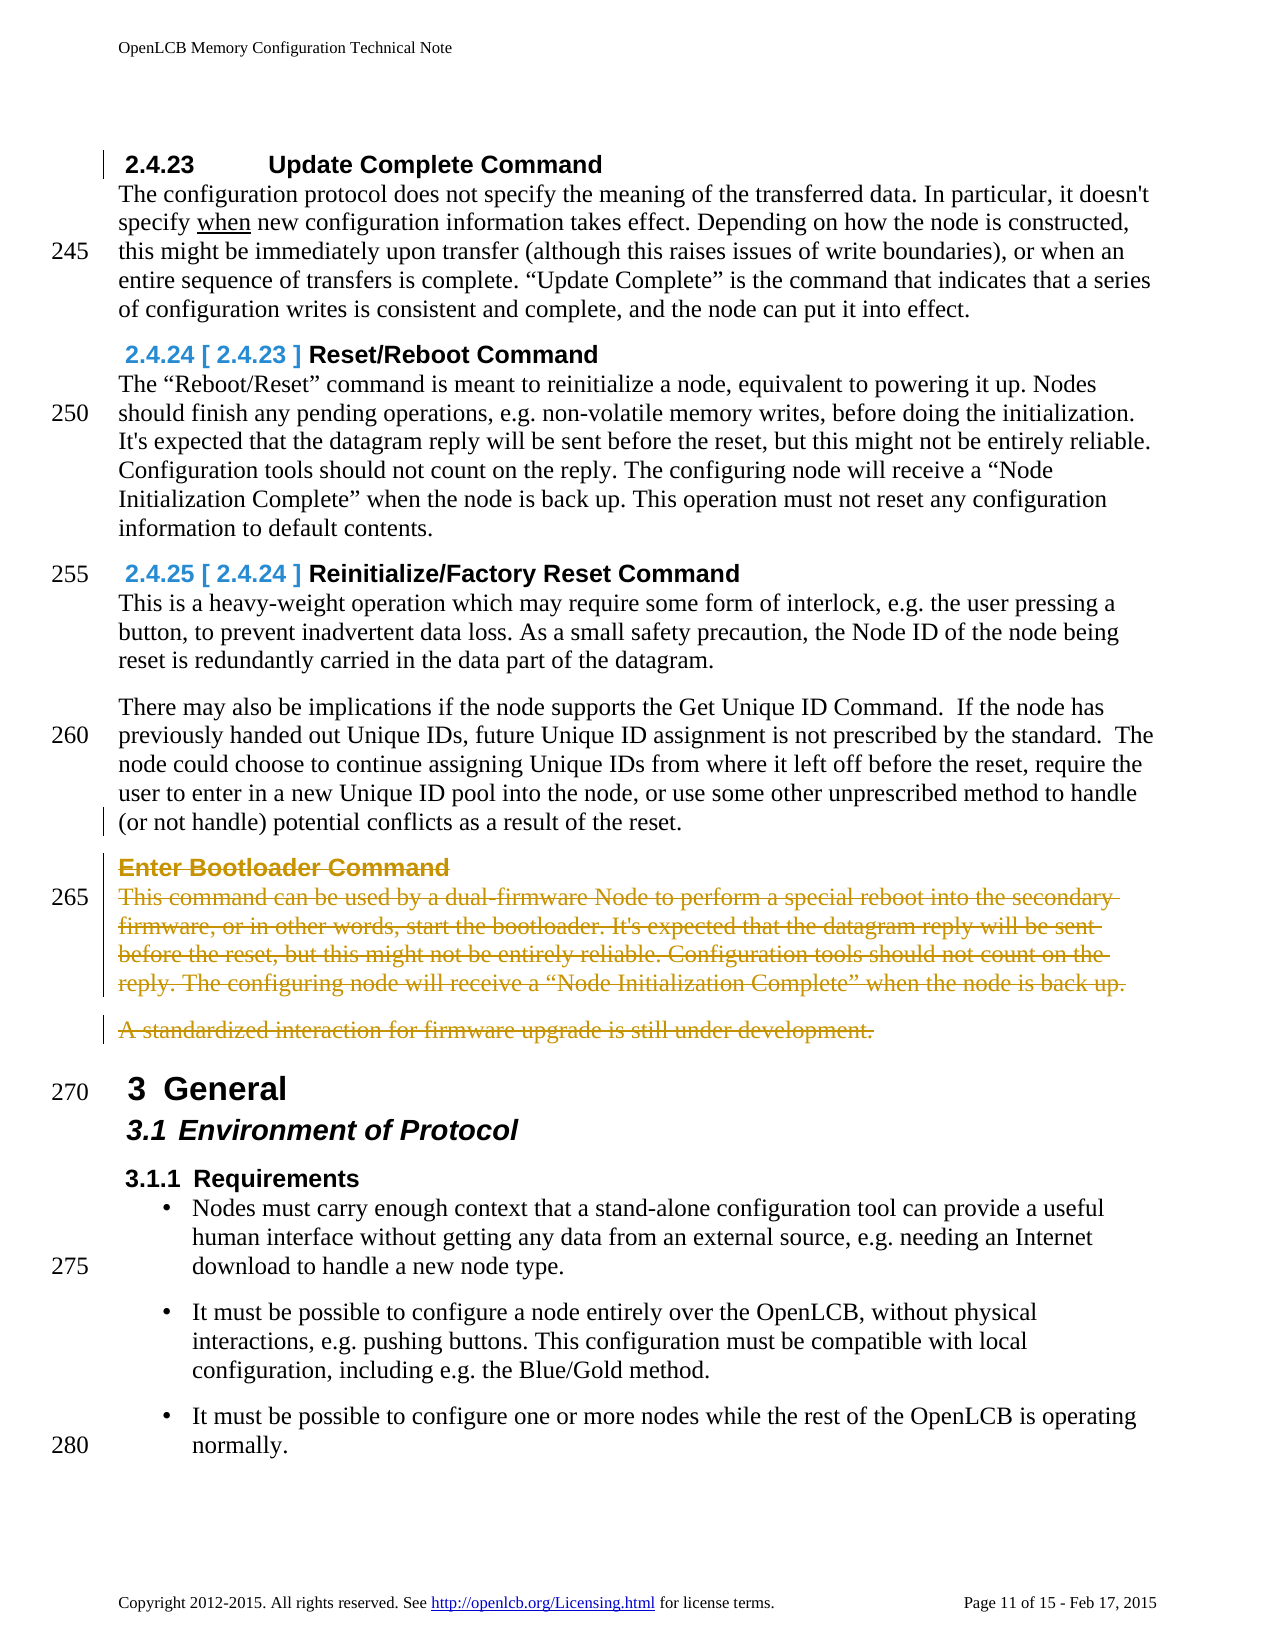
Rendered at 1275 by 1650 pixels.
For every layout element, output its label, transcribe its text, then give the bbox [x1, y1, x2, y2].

subtitle Requirements [118, 1164, 1157, 1193]
text This is a heavy-weight operation which may require some form of interlock, e.g. the user pressing a button, to prevent inadvertent data loss. As a small safety precaution, the Node ID of the node being reset is redundantly carried in the data part of the datagram. [118, 588, 1157, 674]
subtitle General [118, 1068, 1157, 1107]
text The “Reboot/Reset” command is meant to reinitialize a node, equivalent to powering it up. Nodes should finish any pending operations, e.g. non-volatile memory writes, before doing the initialization. It's expected that the datagram reply will be sent before the reset, but this might not be entirely reliable. Configuration tools should not count on the reply. The configuring node will receive a “Node Initialization Complete” when the node is back up. This operation must not reset any configuration information to default contents. [118, 369, 1157, 541]
subtitle Environment of Protocol [118, 1113, 1157, 1147]
subtitle Update Complete Command [118, 150, 1157, 179]
list Nodes must carry enough context that a stand-alone configuration tool can provide a useful human interface without getting any data from an external source, e.g. needing an Internet download to handle a new node type. [162, 1193, 1157, 1279]
subtitle Reinitialize/Factory Reset Command [118, 559, 1157, 588]
list It must be possible to configure one or more nodes while the rest of the OpenLCB is operating normally. [162, 1401, 1157, 1459]
text The configuration protocol does not specify the meaning of the transferred data. In particular, it doesn't specify when new configuration information takes effect. Depending on how the node is constructed, this might be immediately upon transfer (although this raises issues of write boundaries), or when an entire sequence of transfers is complete. “Update Complete” is the command that indicates that a series of configuration writes is consistent and complete, and the node can put it into effect. [118, 179, 1157, 322]
list It must be possible to configure a node entirely over the OpenLCB, without physical interactions, e.g. pushing buttons. This configuration must be compatible with local configuration, including e.g. the Blue/Gold method. [162, 1297, 1157, 1383]
subtitle Reset/Reboot Command [118, 340, 1157, 369]
text There may also be implications if the node supports the Get Unique ID Command. If the node has previously handed out Unique IDs, future Unique ID assignment is not prescribed by the standard. The node could choose to continue assigning Unique IDs from where it left off before the reset, require the user to enter in a new Unique ID pool into the node, or use some other unprescribed method to handle (or not handle) potential conflicts as a result of the reset. [118, 692, 1157, 836]
